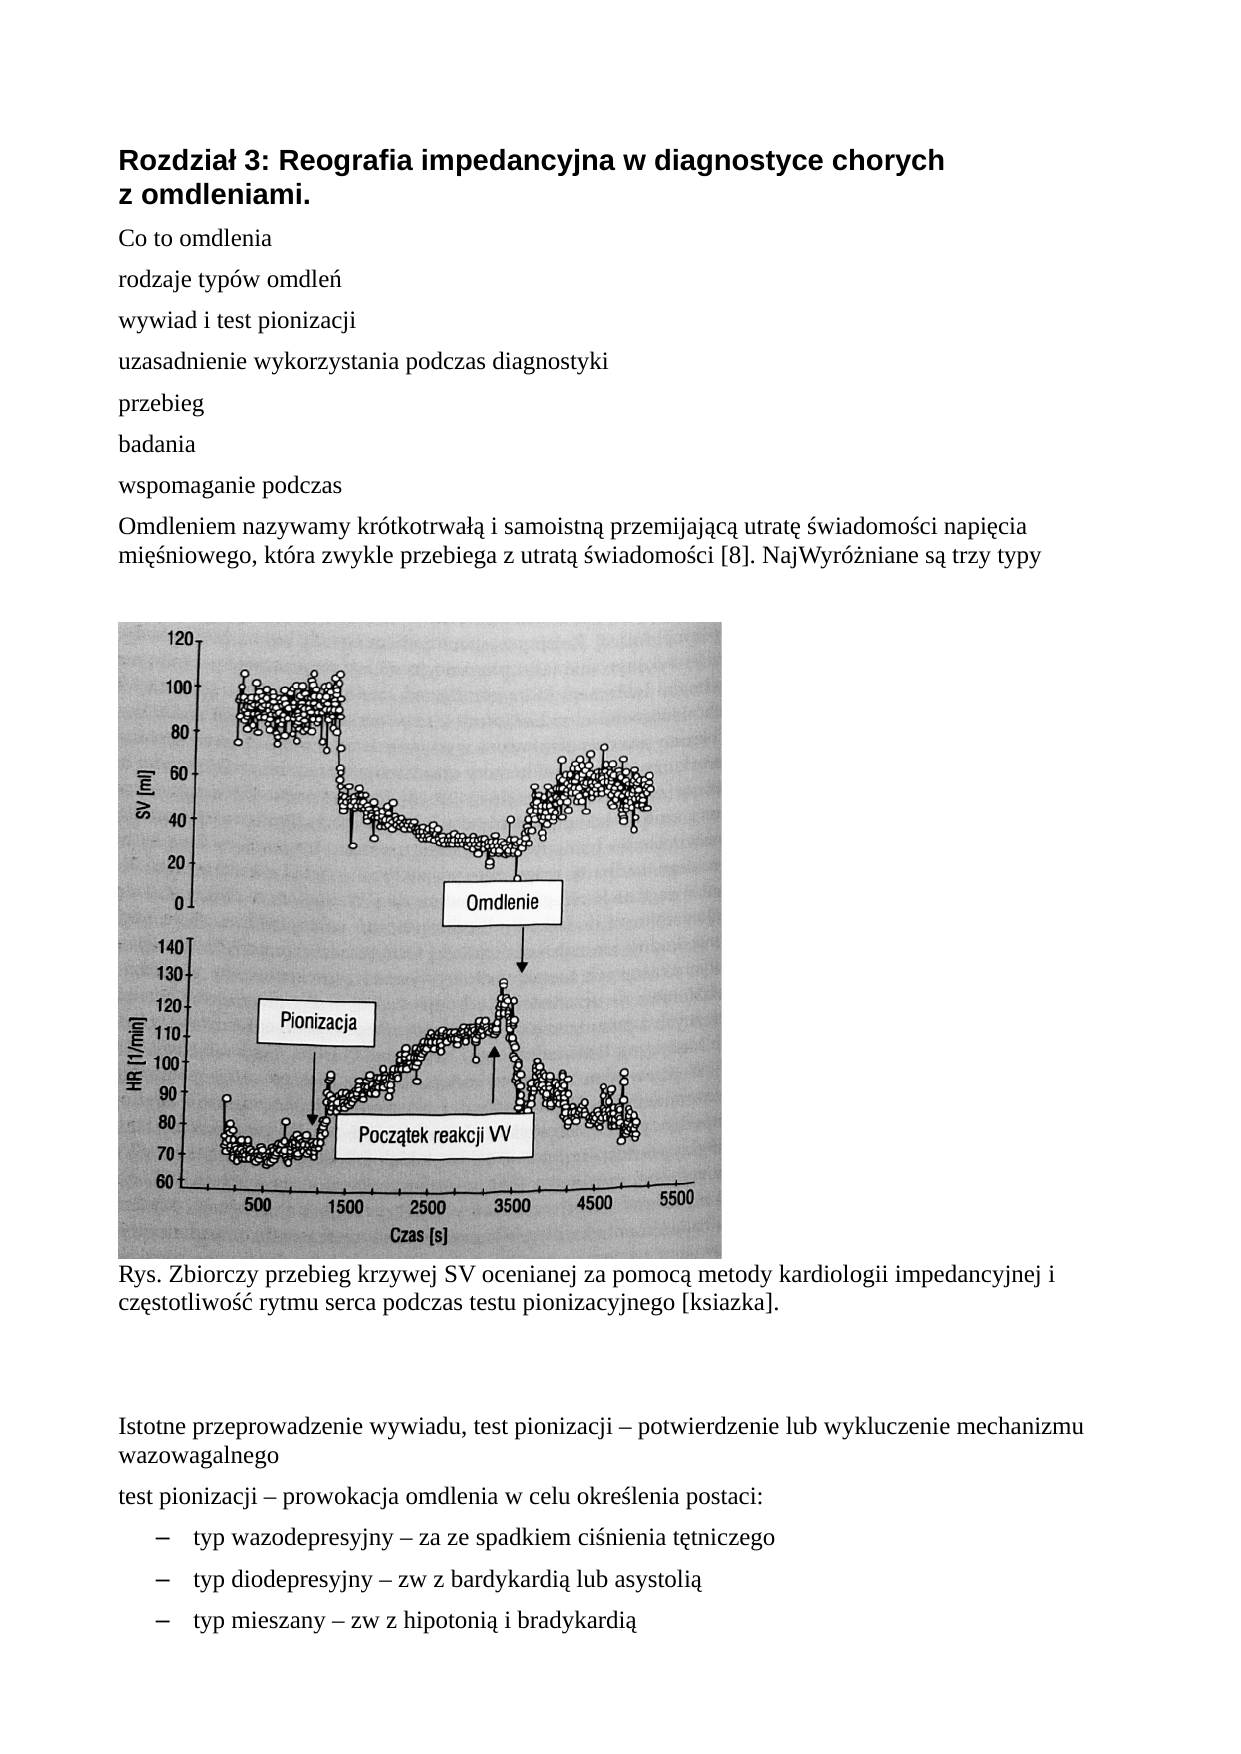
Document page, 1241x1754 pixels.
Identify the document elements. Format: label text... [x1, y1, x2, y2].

subtitle Rozdział 3: Reografia impedancyjna w diagnostyce chorych z omdleniami. [118, 143, 1122, 210]
text uzasadnienie wykorzystania podczas diagnostyki [118, 346, 1122, 375]
text test pionizacji – prowokacja omdlenia w celu określenia postaci: [118, 1481, 1122, 1510]
text rodzaje typów omdleń [118, 264, 1122, 293]
text Co to omdlenia [118, 223, 1122, 251]
text badania [118, 429, 1122, 458]
text wywiad i test pionizacji [118, 305, 1122, 334]
text Rys. Zbiorczy przebieg krzywej SV ocenianej za pomocą metody kardiologii impedancyjnej i częstotliwość rytmu serca podczas testu pionizacyjnego [ksiazka]. [118, 1259, 1122, 1316]
text Omdleniem nazywamy krótkotrwałą i samoistną przemijającą utratę świadomości napięcia mięśniowego, która zwykle przebiega z utratą świadomości [8]. NajWyróżniane są trzy typy [118, 511, 1122, 569]
list typ diodepresyjny – zw z bardykardią lub asystolią [156, 1564, 1122, 1592]
picture [118, 622, 722, 1259]
list typ wazodepresyjny – za ze spadkiem ciśnienia tętniczego [156, 1522, 1122, 1551]
text przebieg [118, 388, 1122, 416]
list typ mieszany – zw z hipotonią i bradykardią [156, 1605, 1122, 1634]
text Istotne przeprowadzenie wywiadu, test pionizacji – potwierdzenie lub wykluczenie mechanizmu wazowagalnego [118, 1411, 1122, 1469]
text wspomaganie podczas [118, 470, 1122, 499]
